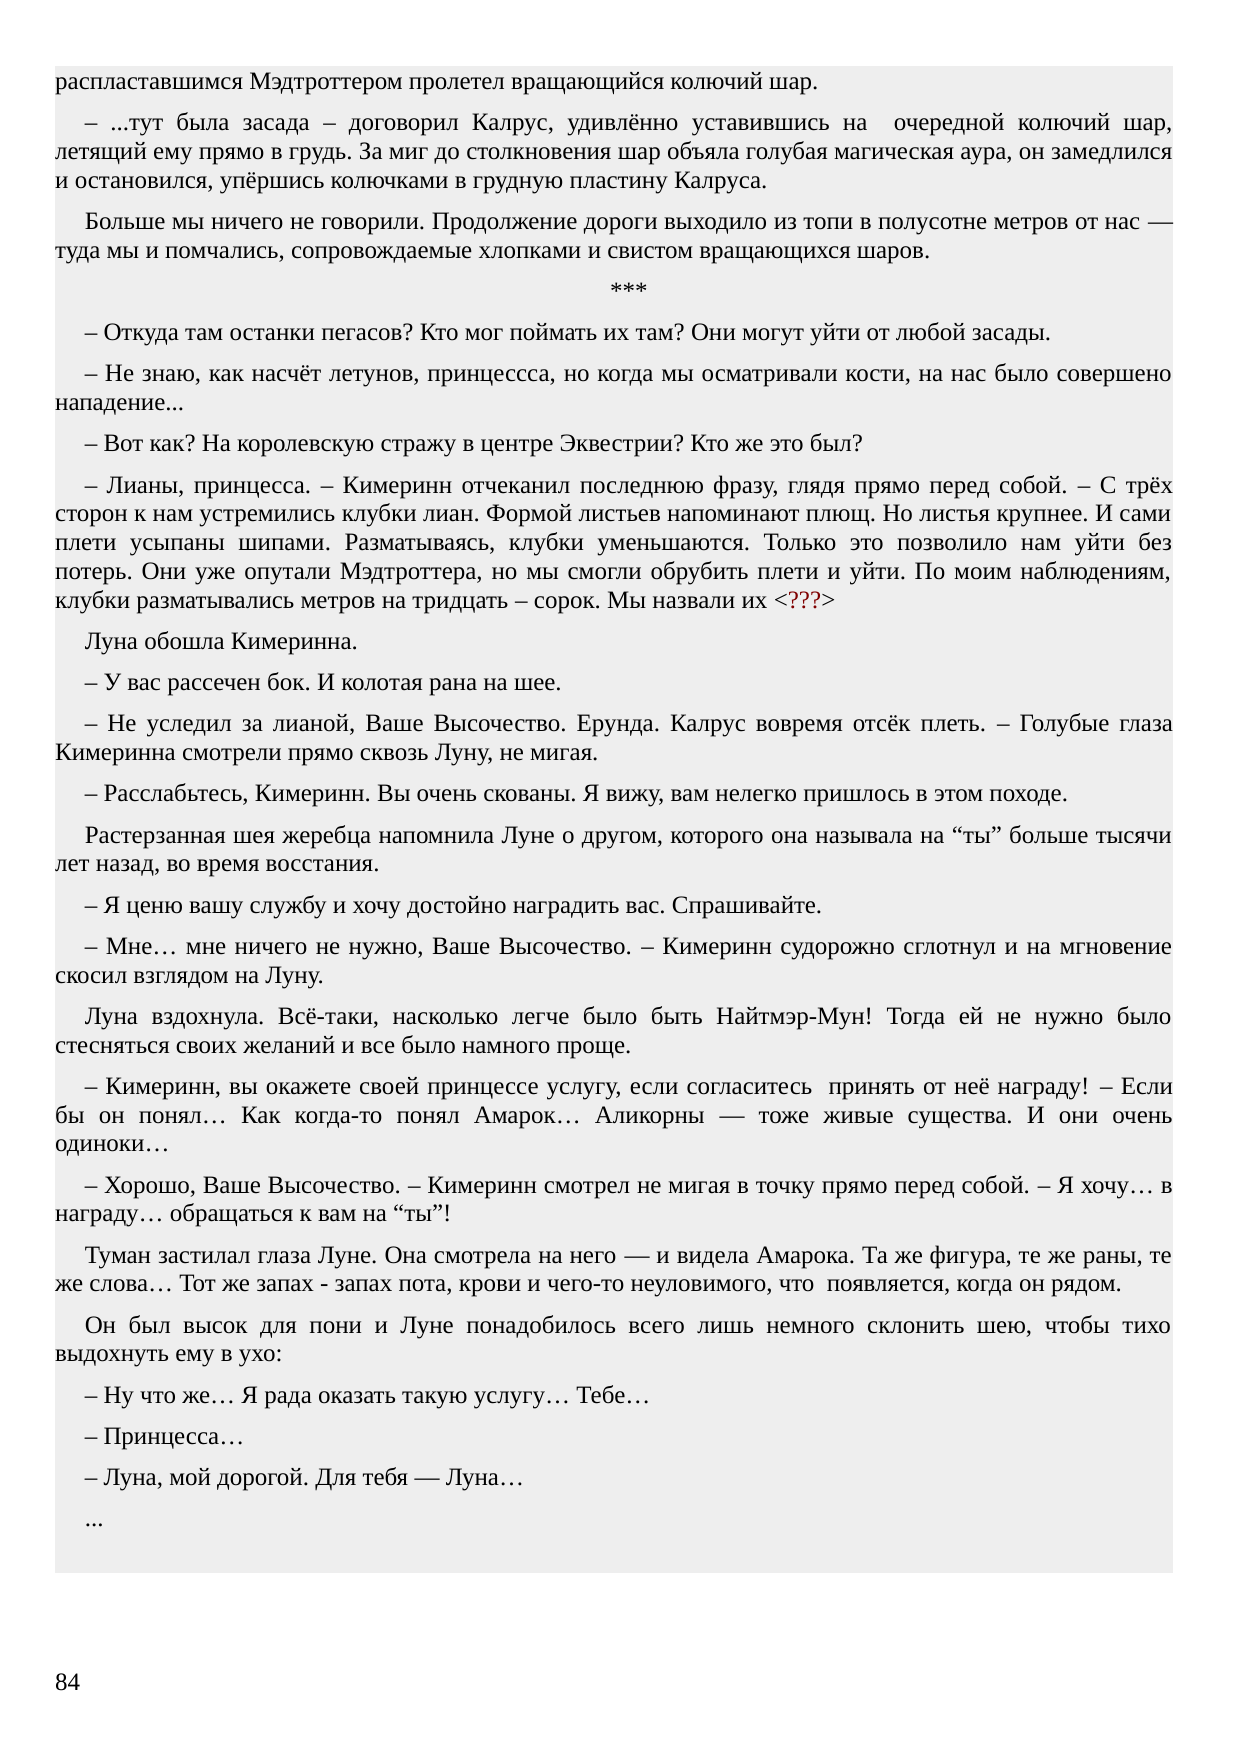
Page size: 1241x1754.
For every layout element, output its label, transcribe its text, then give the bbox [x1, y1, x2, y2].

text – Не уследил за лианой, Ваше Высочество. Ерунда. Калрус вовремя отсёк плеть. – Голубые глаза Кимеринна смотрели прямо сквозь Луну, не мигая. [55, 708, 1173, 766]
text – ...тут была засада – договорил Калрус, удивлённо уставившись на очередной колючий шар, летящий ему прямо в грудь. За миг до столкновения шар объяла голубая магическая аура, он замедлился и остановился, упёршись колючками в грудную пластину Калруса. [55, 107, 1173, 193]
text Растерзанная шея жеребца напомнила Луне о другом, которого она называла на “ты” больше тысячи лет назад, во время восстания. [55, 820, 1173, 877]
text *** [55, 276, 1173, 305]
text Он был высок для пони и Луне понадобилось всего лишь немного склонить шею, чтобы тихо выдохнуть ему в ухо: [55, 1310, 1173, 1367]
text – Мне… мне ничего не нужно, Ваше Высочество. – Кимеринн судорожно сглотнул и на мгновение скосил взглядом на Луну. [55, 931, 1173, 988]
text – Принцесса… [55, 1421, 1173, 1450]
text – У вас рассечен бок. И колотая рана на шее. [55, 667, 1173, 696]
text – Ну что же… Я рада оказать такую услугу… Тебе… [55, 1380, 1173, 1408]
text Туман застилал глаза Луне. Она смотрела на него — и видела Амарока. Та же фигура, те же раны, те же слова… Тот же запах - запах пота, крови и чего-то неуловимого, что появляется, когда он рядом. [55, 1240, 1173, 1297]
text – Кимеринн, вы окажете своей принцессе услугу, если согласитесь принять от неё награду! – Если бы он понял… Как когда-то понял Амарок… Аликорны — тоже живые существа. И они очень одиноки… [55, 1071, 1173, 1157]
text – Не знаю, как насчёт летунов, принцессса, но когда мы осматривали кости, на нас было совершено нападение... [55, 358, 1173, 416]
text – Откуда там останки пегасов? Кто мог поймать их там? Они могут уйти от любой засады. [55, 317, 1173, 346]
text ... [55, 1503, 1173, 1532]
text – Вот как? На королевскую стражу в центре Эквестрии? Кто же это был? [55, 428, 1173, 457]
text – Расслабьтесь, Кимеринн. Вы очень скованы. Я вижу, вам нелегко пришлось в этом походе. [55, 778, 1173, 807]
text Больше мы ничего не говорили. Продолжение дороги выходило из топи в полусотне метров от нас — туда мы и помчались, сопровождаемые хлопками и свистом вращающихся шаров. [55, 206, 1173, 263]
text распластавшимся Мэдтроттером пролетел вращающийся колючий шар. [55, 66, 1173, 95]
text Луна вздохнула. Всё-таки, насколько легче было быть Найтмэр-Мун! Тогда ей не нужно было стесняться своих желаний и все было намного проще. [55, 1001, 1173, 1058]
text – Лианы, принцесса. – Кимеринн отчеканил последнюю фразу, глядя прямо перед собой. – С трёх сторон к нам устремились клубки лиан. Формой листьев напоминают плющ. Но листья крупнее. И сами плети усыпаны шипами. Разматываясь, клубки уменьшаются. Только это позволило нам уйти без потерь. Они уже опутали Мэдтроттера, но мы смогли обрубить плети и уйти. По моим наблюдениям, клубки разматывались метров на тридцать – сорок. Мы назвали их <???> [55, 470, 1173, 613]
text Луна обошла Кимеринна. [55, 626, 1173, 655]
text – Луна, мой дорогой. Для тебя — Луна… [55, 1462, 1173, 1491]
text – Хорошо, Ваше Высочество. – Кимеринн смотрел не мигая в точку прямо перед собой. – Я хочу… в награду… обращаться к вам на “ты”! [55, 1170, 1173, 1227]
text – Я ценю вашу службу и хочу достойно наградить вас. Спрашивайте. [55, 890, 1173, 918]
